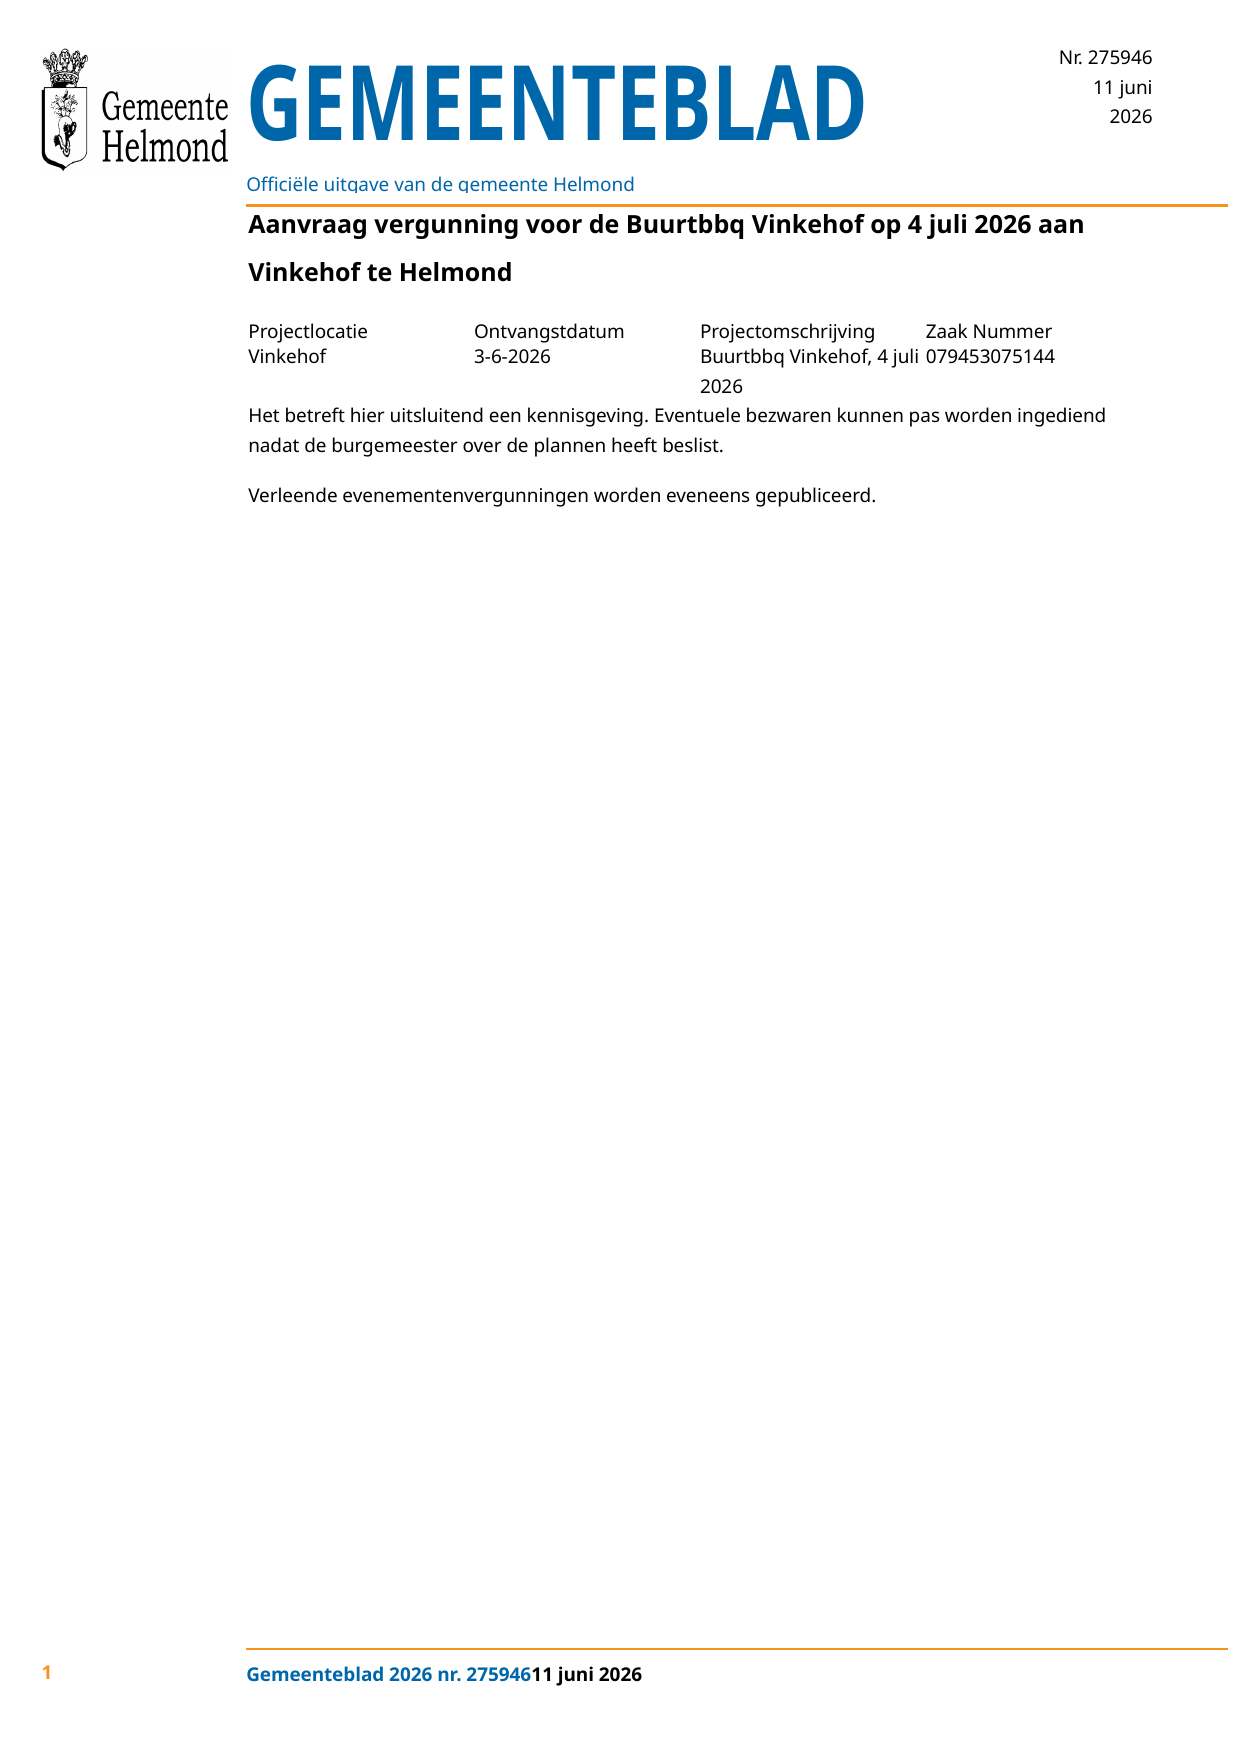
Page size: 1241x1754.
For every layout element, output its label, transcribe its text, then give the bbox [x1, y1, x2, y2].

table_cell 079453075144 [926, 344, 1152, 399]
table_header Projectomschrijving [700, 318, 926, 344]
table_header Zaak Nummer [926, 318, 1152, 344]
table_cell Vinkehof [248, 344, 474, 399]
table_header Projectlocatie [248, 318, 474, 344]
table_cell 3-6-2026 [474, 344, 700, 399]
text Het betreft hier uitsluitend een kennisgeving. Eventuele bezwaren kunnen pas worden ingediend nadat de burgemeester over de plannen heeft beslist. [248, 402, 1152, 458]
table_header Ontvangstdatum [474, 318, 700, 344]
picture [41, 47, 231, 172]
table_cell Buurtbbq Vinkehof, 4 juli 2026 [700, 344, 926, 399]
text Verleende evenementenvergunningen worden eveneens gepubliceerd. [248, 482, 1152, 508]
text Aanvraag vergunning voor de Buurtbbq Vinkehof op 4 juli 2026 aan Vinkehof te Helmond [248, 207, 1152, 288]
